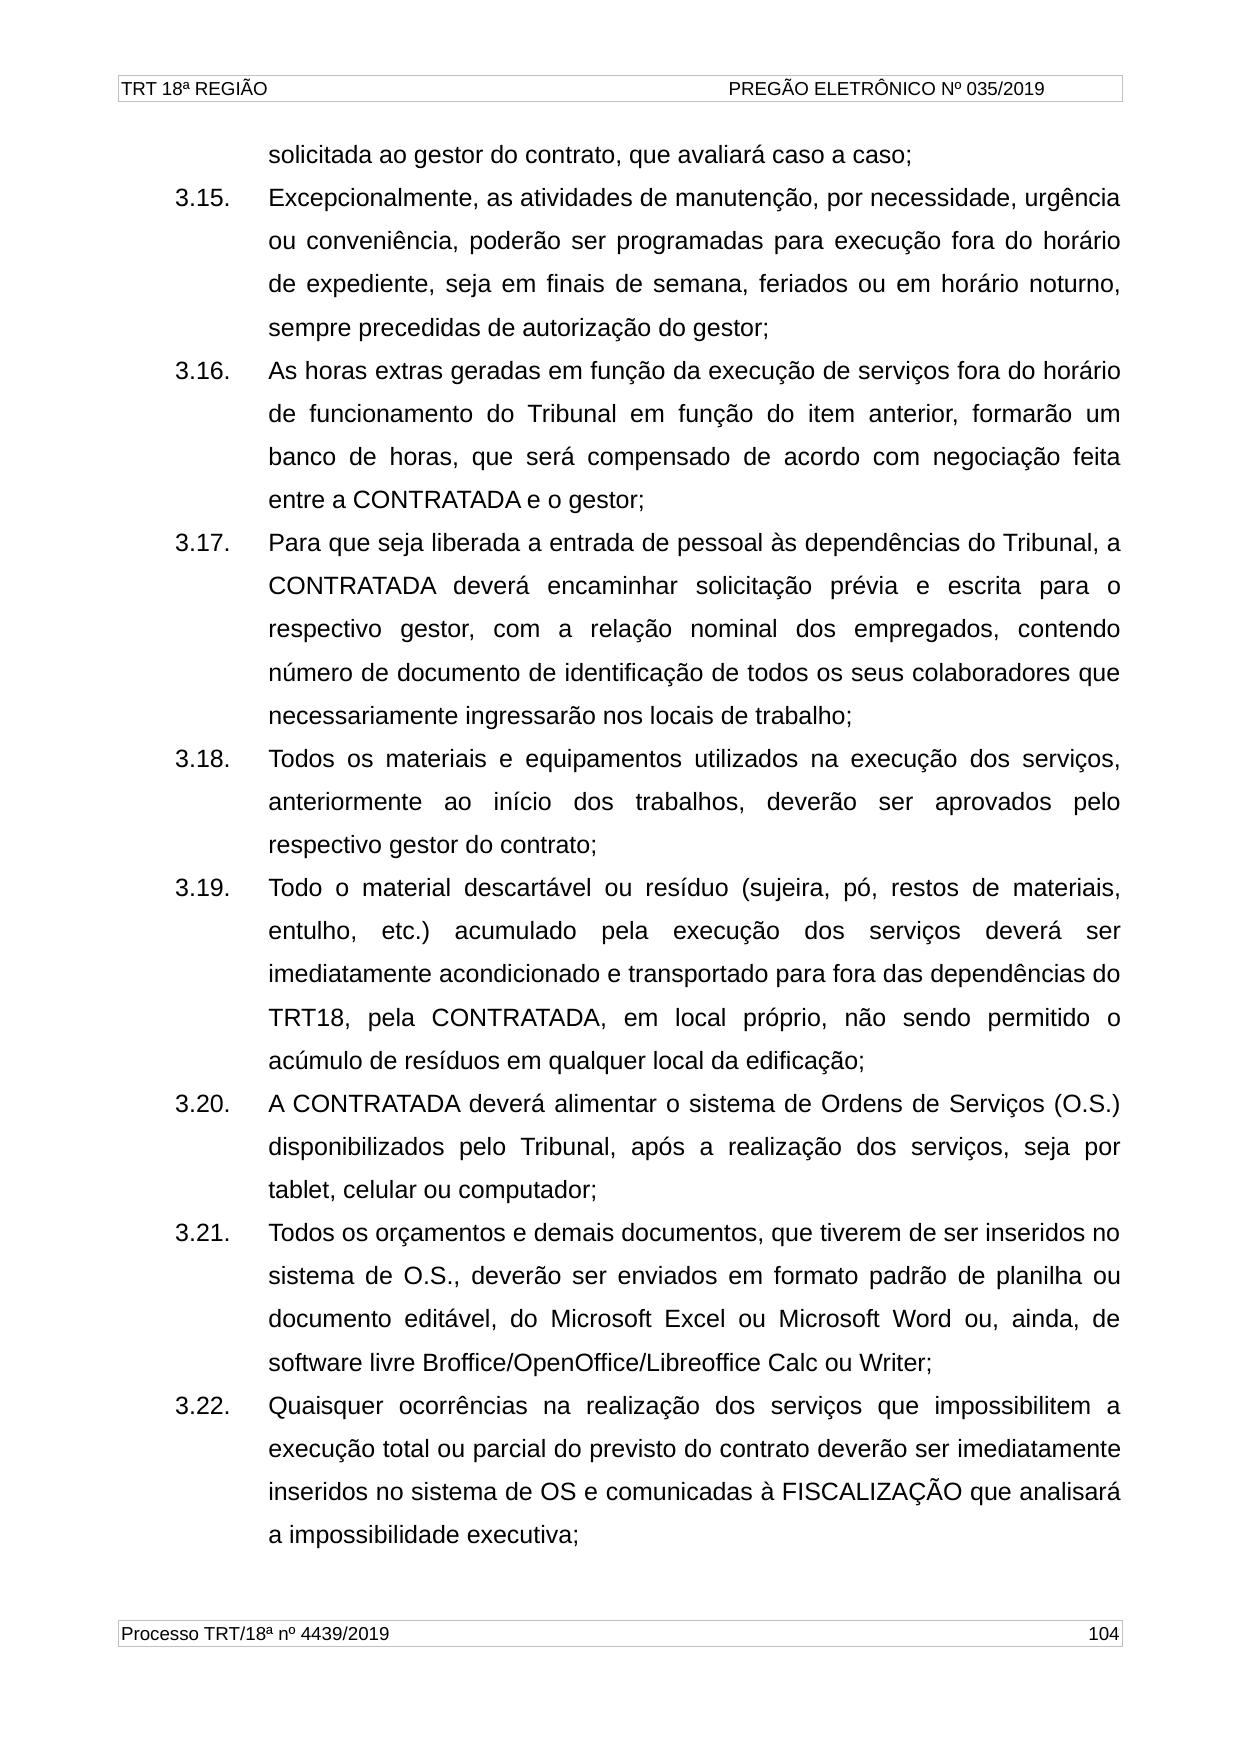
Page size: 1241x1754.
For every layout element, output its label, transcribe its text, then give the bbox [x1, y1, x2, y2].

list Excepcionalmente, as atividades de manutenção, por necessidade, urgência ou conveniência, poderão ser programadas para execução fora do horário de expediente, seja em finais de semana, feriados ou em horário noturno, sempre precedidas de autorização do gestor; [231, 183, 1122, 341]
list Quaisquer ocorrências na realização dos serviços que impossibilitem a execução total ou parcial do previsto do contrato deverão ser imediatamente inseridos no sistema de OS e comunicadas à FISCALIZAÇÃO que analisará a impossibilidade executiva; [231, 1391, 1122, 1549]
list Todos os orçamentos e demais documentos, que tiverem de ser inseridos no sistema de O.S., deverão ser enviados em formato padrão de planilha ou documento editável, do Microsoft Excel ou Microsoft Word ou, ainda, de software livre Broffice/OpenOffice/Libreoffice Calc ou Writer; [231, 1218, 1122, 1376]
list solicitada ao gestor do contrato, que avaliará caso a caso; [231, 140, 1122, 169]
list Para que seja liberada a entrada de pessoal às dependências do Tribunal, a CONTRATADA deverá encaminhar solicitação prévia e escrita para o respectivo gestor, com a relação nominal dos empregados, contendo número de documento de identificação de todos os seus colaboradores que necessariamente ingressarão nos locais de trabalho; [231, 528, 1122, 729]
list A CONTRATADA deverá alimentar o sistema de Ordens de Serviços (O.S.) disponibilizados pelo Tribunal, após a realização dos serviços, seja por tablet, celular ou computador; [231, 1089, 1122, 1204]
list As horas extras geradas em função da execução de serviços fora do horário de funcionamento do Tribunal em função do item anterior, formarão um banco de horas, que será compensado de acordo com negociação feita entre a CONTRATADA e o gestor; [231, 356, 1122, 514]
list Todo o material descartável ou resíduo (sujeira, pó, restos de materiais, entulho, etc.) acumulado pela execução dos serviços deverá ser imediatamente acondicionado e transportado para fora das dependências do TRT18, pela CONTRATADA, em local próprio, não sendo permitido o acúmulo de resíduos em qualquer local da edificação; [231, 873, 1122, 1074]
list Todos os materiais e equipamentos utilizados na execução dos serviços, anteriormente ao início dos trabalhos, deverão ser aprovados pelo respectivo gestor do contrato; [231, 744, 1122, 859]
